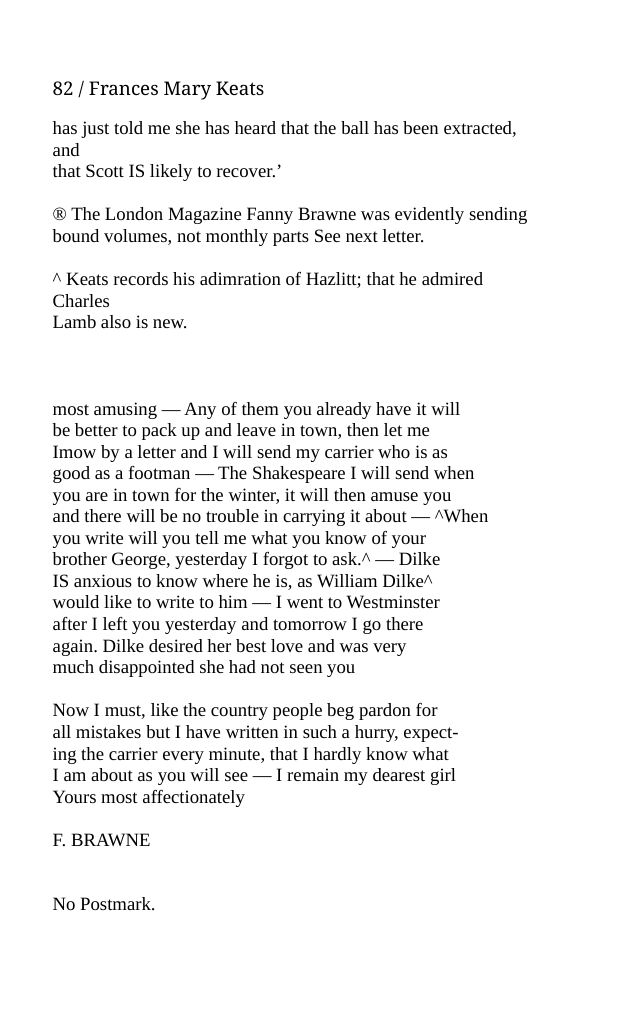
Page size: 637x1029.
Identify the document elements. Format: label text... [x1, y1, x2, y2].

text has just told me she has heard that the ball has been extracted, and [52, 117, 538, 160]
text most amusing — Any of them you already have it will [52, 397, 538, 419]
text would like to write to him — I went to Westminster [52, 591, 538, 613]
text bound volumes, not monthly parts See next letter. [52, 225, 538, 246]
text F. BRAWNE [52, 829, 538, 850]
text ^ Keats records his adimration of Hazlitt; that he admired Charles [52, 268, 538, 311]
text ® The London Magazine Fanny Brawne was evidently sending [52, 203, 538, 225]
text all mistakes but I have written in such a hurry, expect- [52, 721, 538, 742]
text much disappointed she had not seen you [52, 656, 538, 678]
text Now I must, like the country people beg pardon for [52, 699, 538, 721]
text after I left you yesterday and tomorrow I go there [52, 613, 538, 634]
text IS anxious to know where he is, as William Dilke^ [52, 570, 538, 591]
text Yours most affectionately [52, 786, 538, 807]
text again. Dilke desired her best love and was very [52, 634, 538, 656]
text Imow by a letter and I will send my carrier who is as [52, 441, 538, 462]
text good as a footman — The Shakespeare I will send when [52, 462, 538, 484]
text I am about as you will see — I remain my dearest girl [52, 764, 538, 786]
text ing the carrier every minute, that I hardly know what [52, 742, 538, 764]
text you are in town for the winter, it will then amuse you [52, 484, 538, 505]
text you write will you tell me what you know of your [52, 527, 538, 548]
text Lamb also is new. [52, 311, 538, 333]
text and there will be no trouble in carrying it about — ^When [52, 505, 538, 527]
text No Postmark. [52, 893, 538, 915]
text brother George, yesterday I forgot to ask.^ — Dilke [52, 548, 538, 570]
text that Scott IS likely to recover.’ [52, 160, 538, 182]
text be better to pack up and leave in town, then let me [52, 419, 538, 441]
